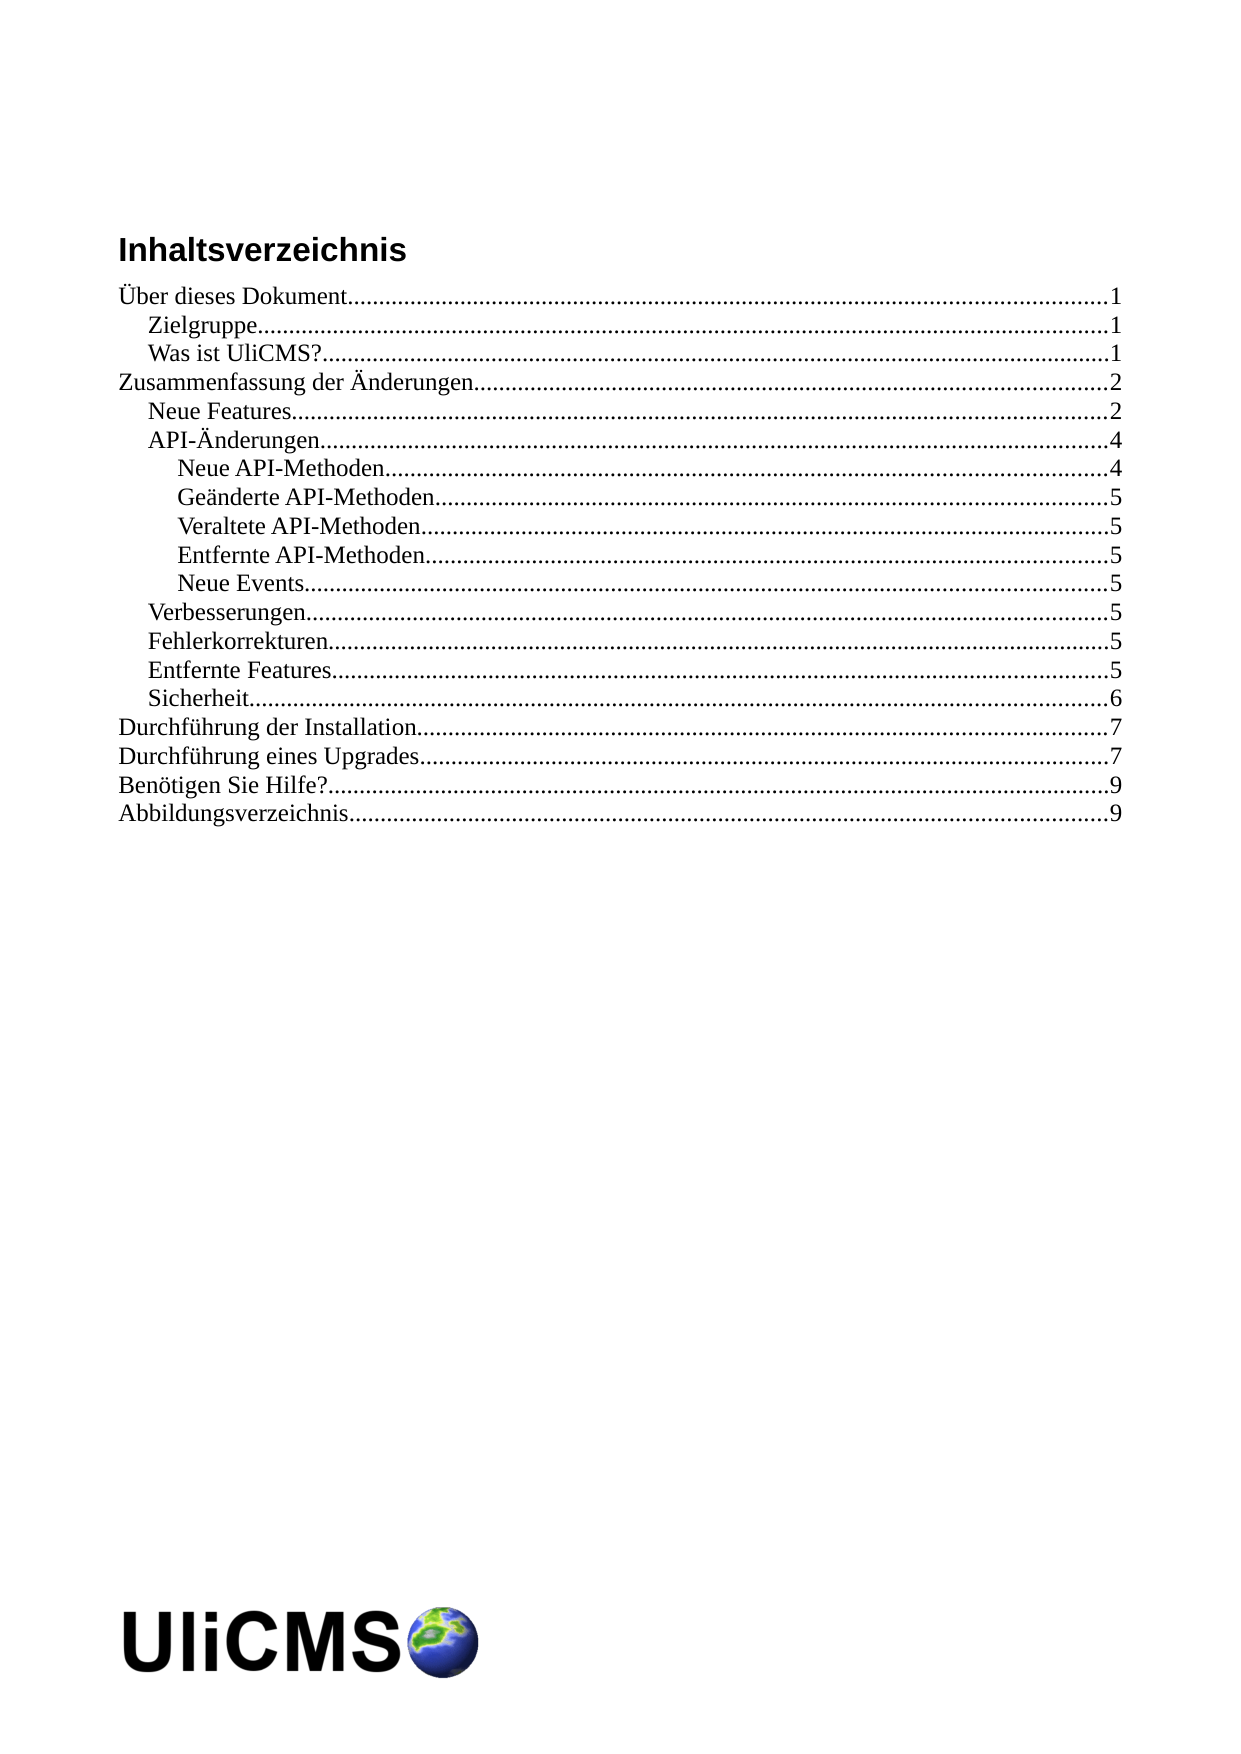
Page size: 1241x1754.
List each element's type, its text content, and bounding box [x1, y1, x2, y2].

text Abbildungsverzeichnis 9 [118, 798, 1122, 827]
text Entfernte API-Methoden 5 [177, 540, 1122, 568]
text Geänderte API-Methoden 5 [177, 482, 1122, 511]
text Was ist UliCMS? 1 [148, 338, 1122, 367]
text Zusammenfassung der Änderungen 2 [118, 367, 1122, 396]
subtitle Inhaltsverzeichnis [118, 230, 1122, 268]
text Verbesserungen 5 [148, 597, 1122, 626]
text Neue Features 2 [148, 396, 1122, 425]
text API-Änderungen 4 [148, 425, 1122, 453]
picture [118, 1607, 479, 1681]
text Fehlerkorrekturen 5 [148, 626, 1122, 655]
text Neue API-Methoden 4 [177, 453, 1122, 482]
text Durchführung der Installation 7 [118, 712, 1122, 741]
text Sicherheit 6 [148, 683, 1122, 712]
text Entfernte Features 5 [148, 655, 1122, 683]
text Durchführung eines Upgrades 7 [118, 741, 1122, 770]
text Neue Events 5 [177, 568, 1122, 597]
text Veraltete API-Methoden 5 [177, 511, 1122, 540]
text Über dieses Dokument 1 [118, 281, 1122, 310]
text Benötigen Sie Hilfe? 9 [118, 770, 1122, 798]
text Zielgruppe 1 [148, 310, 1122, 338]
